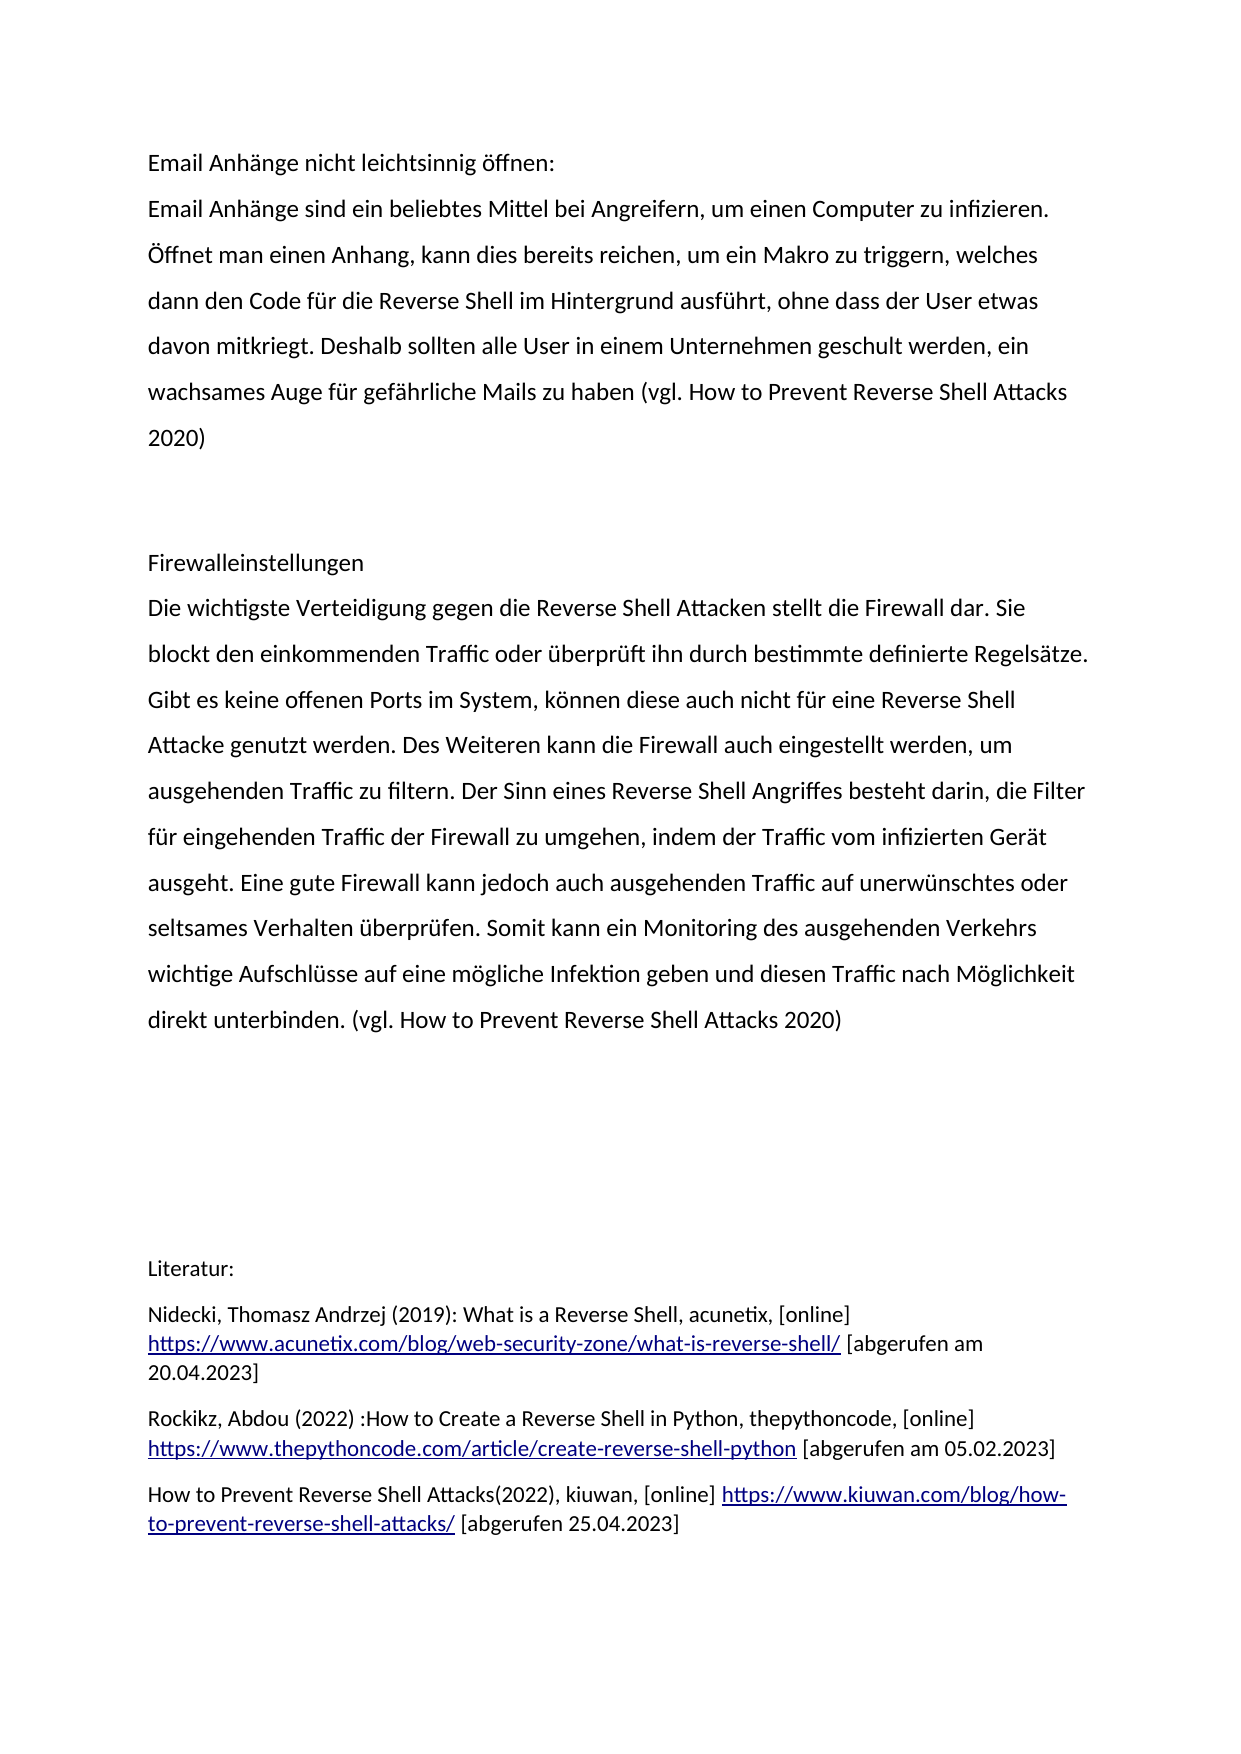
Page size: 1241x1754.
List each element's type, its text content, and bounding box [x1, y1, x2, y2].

text Email Anhänge nicht leichtsinnig öffnen: Email Anhänge sind ein beliebtes Mittel bei Angreifern, um einen Computer zu infizieren. Öffnet man einen Anhang, kann dies bereits reichen, um ein Makro zu triggern, welches dann den Code für die Reverse Shell im Hintergrund ausführt, ohne dass der User etwas davon mitkriegt. Deshalb sollten alle User in einem Unternehmen geschult werden, ein wachsames Auge für gefährliche Mails zu haben (vgl. How to Prevent Reverse Shell Attacks 2020) [148, 148, 1093, 452]
text Rockikz, Abdou (2022) :How to Create a Reverse Shell in Python, thepythoncode, [online] https://www.thepythoncode.com/article/create-reverse-shell-python [abgerufen am 05.02.2023] [148, 1404, 1093, 1462]
text How to Prevent Reverse Shell Attacks(2022), kiuwan, [online] https://www.kiuwan.com/blog/how-to-prevent-reverse-shell-attacks/ [abgerufen 25.04.2023] [148, 1480, 1093, 1537]
text Literatur: [148, 1254, 1093, 1282]
text Firewalleinstellungen Die wichtigste Verteidigung gegen die Reverse Shell Attacken stellt die Firewall dar. Sie blockt den einkommenden Traffic oder überprüft ihn durch bestimmte definierte Regelsätze. Gibt es keine offenen Ports im System, können diese auch nicht für eine Reverse Shell Attacke genutzt werden. Des Weiteren kann die Firewall auch eingestellt werden, um ausgehenden Traffic zu filtern. Der Sinn eines Reverse Shell Angriffes besteht darin, die Filter für eingehenden Traffic der Firewall zu umgehen, indem der Traffic vom infizierten Gerät ausgeht. Eine gute Firewall kann jedoch auch ausgehenden Traffic auf unerwünschtes oder seltsames Verhalten überprüfen. Somit kann ein Monitoring des ausgehenden Verkehrs wichtige Aufschlüsse auf eine mögliche Infektion geben und diesen Traffic nach Möglichkeit direkt unterbinden. (vgl. How to Prevent Reverse Shell Attacks 2020) [148, 547, 1093, 1034]
text Nidecki, Thomasz Andrzej (2019): What is a Reverse Shell, acunetix, [online] https://www.acunetix.com/blog/web-security-zone/what-is-reverse-shell/ [abgerufen am 20.04.2023] [148, 1300, 1093, 1386]
